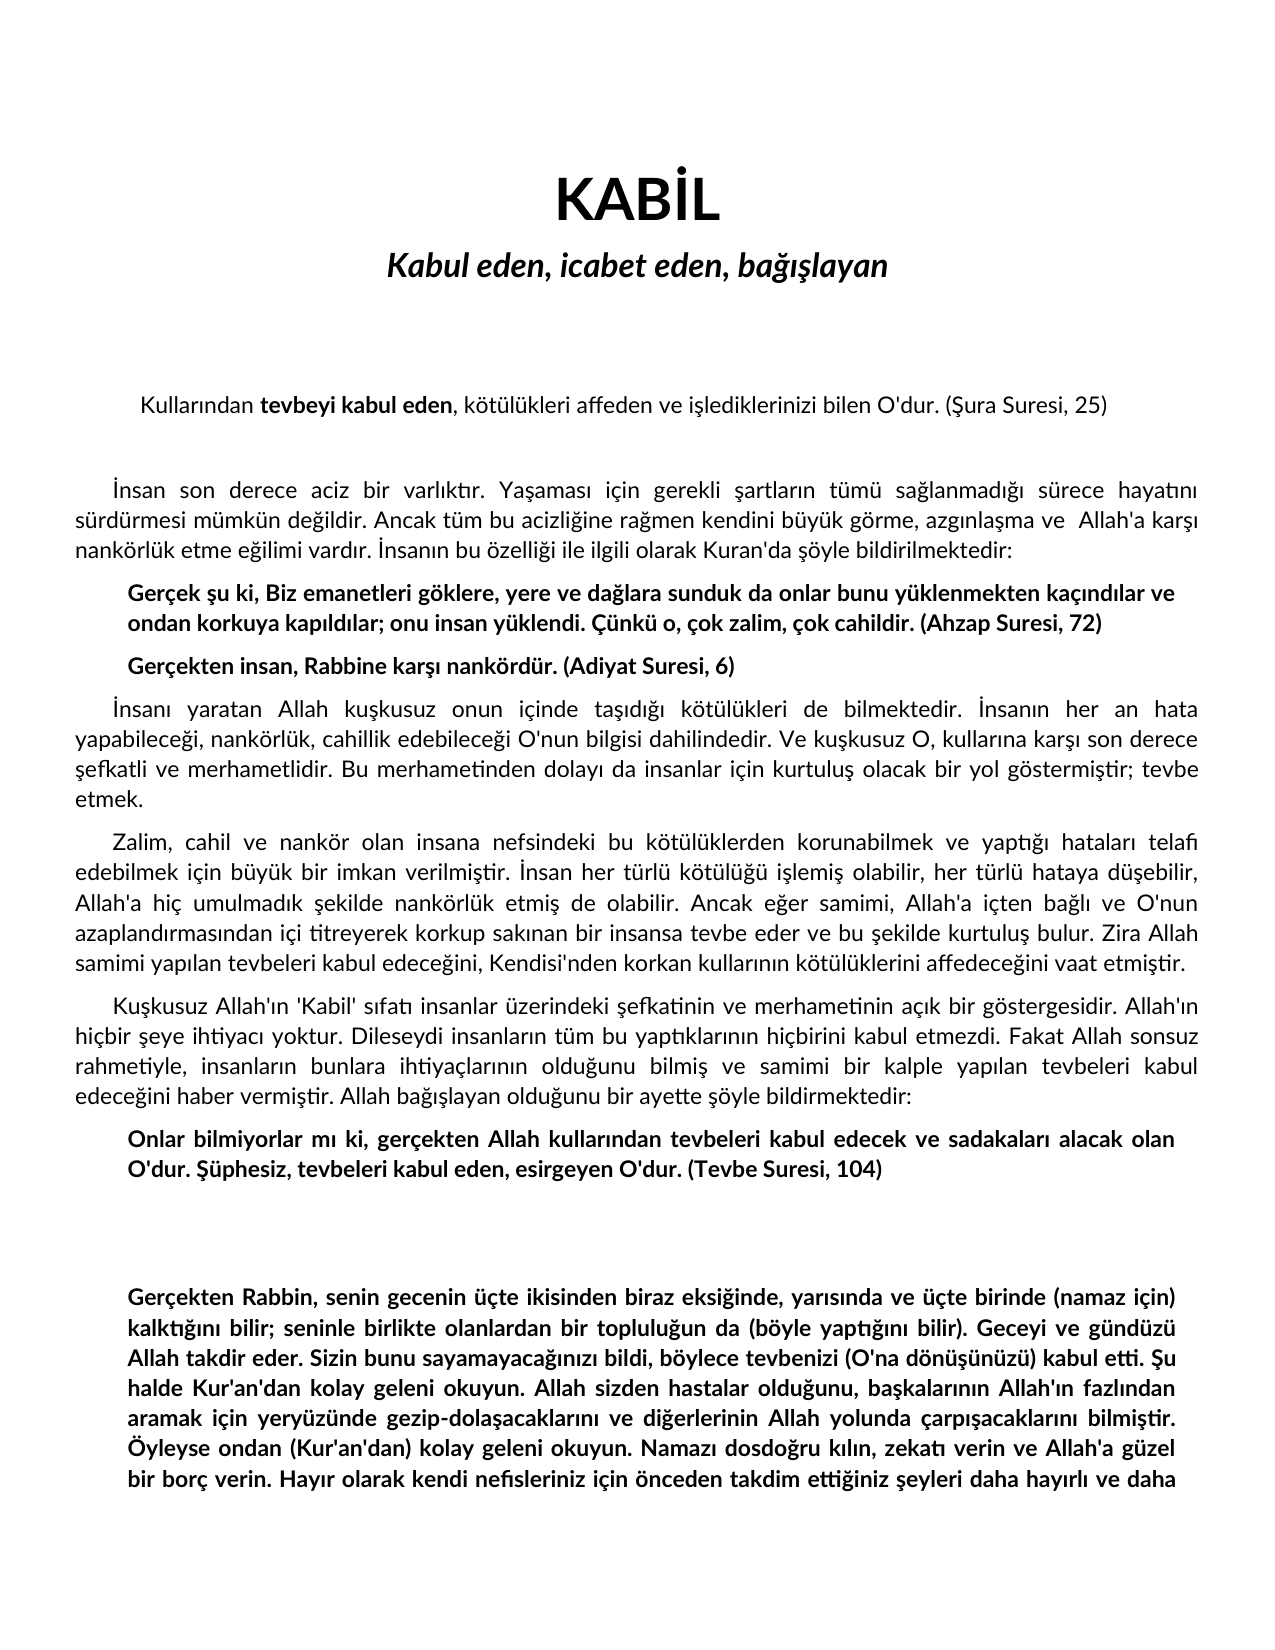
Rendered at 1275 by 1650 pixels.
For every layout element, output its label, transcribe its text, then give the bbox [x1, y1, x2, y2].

text Kabul eden, icabet eden, bağışlayan [75, 245, 1200, 285]
text Gerçekten Rabbin, senin gecenin üçte ikisinden biraz eksiğinde, yarısında ve üçte birinde (namaz için) kalktığını bilir; seninle birlikte olanlardan bir topluluğun da (böyle yaptığını bilir). Geceyi ve gündüzü Allah takdir eder. Sizin bunu sayamayacağınızı bildi, böylece tevbenizi (O'na dönüşünüzü) kabul etti. Şu halde Kur'an'dan kolay geleni okuyun. Allah sizden hastalar olduğunu, başkalarının Allah'ın fazlından aramak için yeryüzünde gezip-dolaşacaklarını ve diğerlerinin Allah yolunda çarpışacaklarını bilmiştir. Öyleyse ondan (Kur'an'dan) kolay geleni okuyun. Namazı dosdoğru kılın, zekatı verin ve Allah'a güzel bir borç verin. Hayır olarak kendi nefisleriniz için önceden takdim ettiğiniz şeyleri daha hayırlı ve daha [127, 1283, 1177, 1492]
subtitle KABİL [75, 162, 1200, 232]
text Kullarından tevbeyi kabul eden, kötülükleri affeden ve işlediklerinizi bilen O'dur. (Şura Suresi, 25) [140, 390, 1178, 418]
text Gerçek şu ki, Biz emanetleri göklere, yere ve dağlara sunduk da onlar bunu yüklenmekten kaçındılar ve ondan korkuya kapıldılar; onu insan yüklendi. Çünkü o, çok zalim, çok cahildir. (Ahzap Suresi, 72) [127, 579, 1177, 637]
text Onlar bilmiyorlar mı ki, gerçekten Allah kullarından tevbeleri kabul edecek ve sadakaları alacak olan O'dur. Şüphesiz, tevbeleri kabul eden, esirgeyen O'dur. (Tevbe Suresi, 104) [127, 1125, 1177, 1182]
text İnsan son derece aciz bir varlıktır. Yaşaması için gerekli şartların tümü sağlanmadığı sürece hayatını sürdürmesi mümkün değildir. Ancak tüm bu acizliğine rağmen kendini büyük görme, azgınlaşma ve Allah'a karşı nankörlük etme eğilimi vardır. İnsanın bu özelliği ile ilgili olarak Kuran'da şöyle bildirilmektedir: [75, 476, 1200, 564]
text Gerçekten insan, Rabbine karşı nankördür. (Adiyat Suresi, 6) [127, 652, 1177, 679]
text Kuşkusuz Allah'ın 'Kabil' sıfatı insanlar üzerindeki şefkatinin ve merhametinin açık bir göstergesidir. Allah'ın hiçbir şeye ihtiyacı yoktur. Dileseydi insanların tüm bu yaptıklarının hiçbirini kabul etmezdi. Fakat Allah sonsuz rahmetiyle, insanların bunlara ihtiyaçlarının olduğunu bilmiş ve samimi bir kalple yapılan tevbeleri kabul edeceğini haber vermiştir. Allah bağışlayan olduğunu bir ayette şöyle bildirmektedir: [75, 991, 1200, 1109]
text İnsanı yaratan Allah kuşkusuz onun içinde taşıdığı kötülükleri de bilmektedir. İnsanın her an hata yapabileceği, nankörlük, cahillik edebileceği O'nun bilgisi dahilindedir. Ve kuşkusuz O, kullarına karşı son derece şefkatli ve merhametlidir. Bu merhametinden dolayı da insanlar için kurtuluş olacak bir yol göstermiştir; tevbe etmek. [75, 694, 1200, 813]
text Zalim, cahil ve nankör olan insana nefsindeki bu kötülüklerden korunabilmek ve yaptığı hataları telafi edebilmek için büyük bir imkan verilmiştir. İnsan her türlü kötülüğü işlemiş olabilir, her türlü hataya düşebilir, Allah'a hiç umulmadık şekilde nankörlük etmiş de olabilir. Ancak eğer samimi, Allah'a içten bağlı ve O'nun azaplandırmasından içi titreyerek korkup sakınan bir insansa tevbe eder ve bu şekilde kurtuluş bulur. Zira Allah samimi yapılan tevbeleri kabul edeceğini, Kendisi'nden korkan kullarının kötülüklerini affedeceğini vaat etmiştir. [75, 828, 1200, 976]
